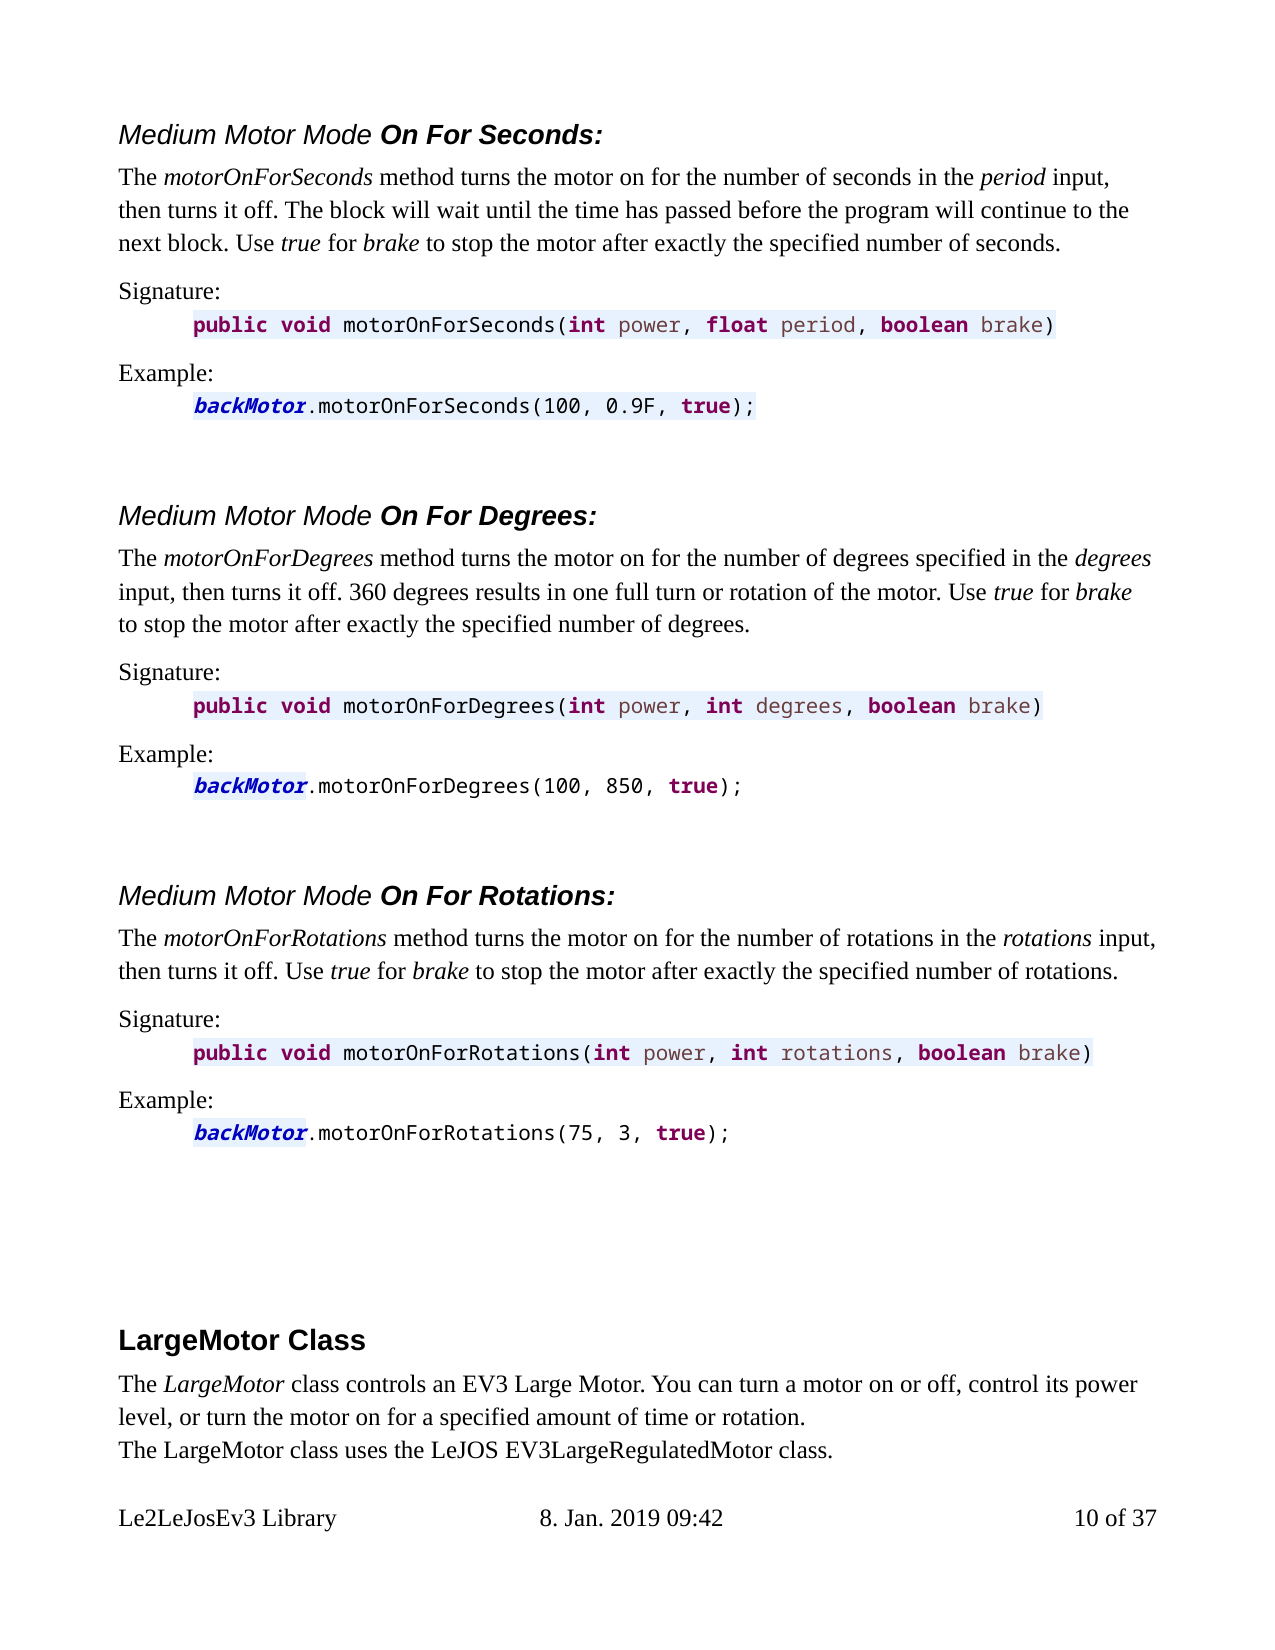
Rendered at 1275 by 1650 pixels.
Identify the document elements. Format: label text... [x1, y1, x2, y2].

subtitle Medium Motor Mode On For Degrees: [118, 499, 1157, 531]
text The motorOnForDegrees method turns the motor on for the number of degrees specified in the degrees input, then turns it off. 360 degrees results in one full turn or rotation of the motor. Use true for brake to stop the motor after exactly the specified number of degrees. [118, 543, 1157, 638]
text Example: backMotor.motorOnForRotations(75, 3, true); [118, 1085, 1157, 1147]
text Example: backMotor.motorOnForDegrees(100, 850, true); [118, 739, 1157, 800]
subtitle LargeMotor Class [118, 1323, 1157, 1357]
text Signature: public void motorOnForSeconds(int power, float period, boolean brake) [118, 276, 1157, 339]
subtitle Medium Motor Mode On For Seconds: [118, 118, 1157, 150]
text The motorOnForSeconds method turns the motor on for the number of seconds in the period input, then turns it off. The block will wait until the time has passed before the program will continue to the next block. Use true for brake to stop the motor after exactly the specified number of seconds. [118, 162, 1157, 257]
text The LargeMotor class controls an EV3 Large Motor. You can turn a motor on or off, control its power level, or turn the motor on for a specified amount of time or rotation. The LargeMotor class uses the LeJOS EV3LargeRegulatedMotor class. [118, 1369, 1157, 1464]
text Signature: public void motorOnForRotations(int power, int rotations, boolean brake) [118, 1004, 1157, 1066]
text The motorOnForRotations method turns the motor on for the number of rotations in the rotations input, then turns it off. Use true for brake to stop the motor after exactly the specified number of rotations. [118, 923, 1157, 985]
subtitle Medium Motor Mode On For Rotations: [118, 879, 1157, 911]
text Signature: public void motorOnForDegrees(int power, int degrees, boolean brake) [118, 657, 1157, 720]
text Example: backMotor.motorOnForSeconds(100, 0.9F, true); [118, 358, 1157, 420]
